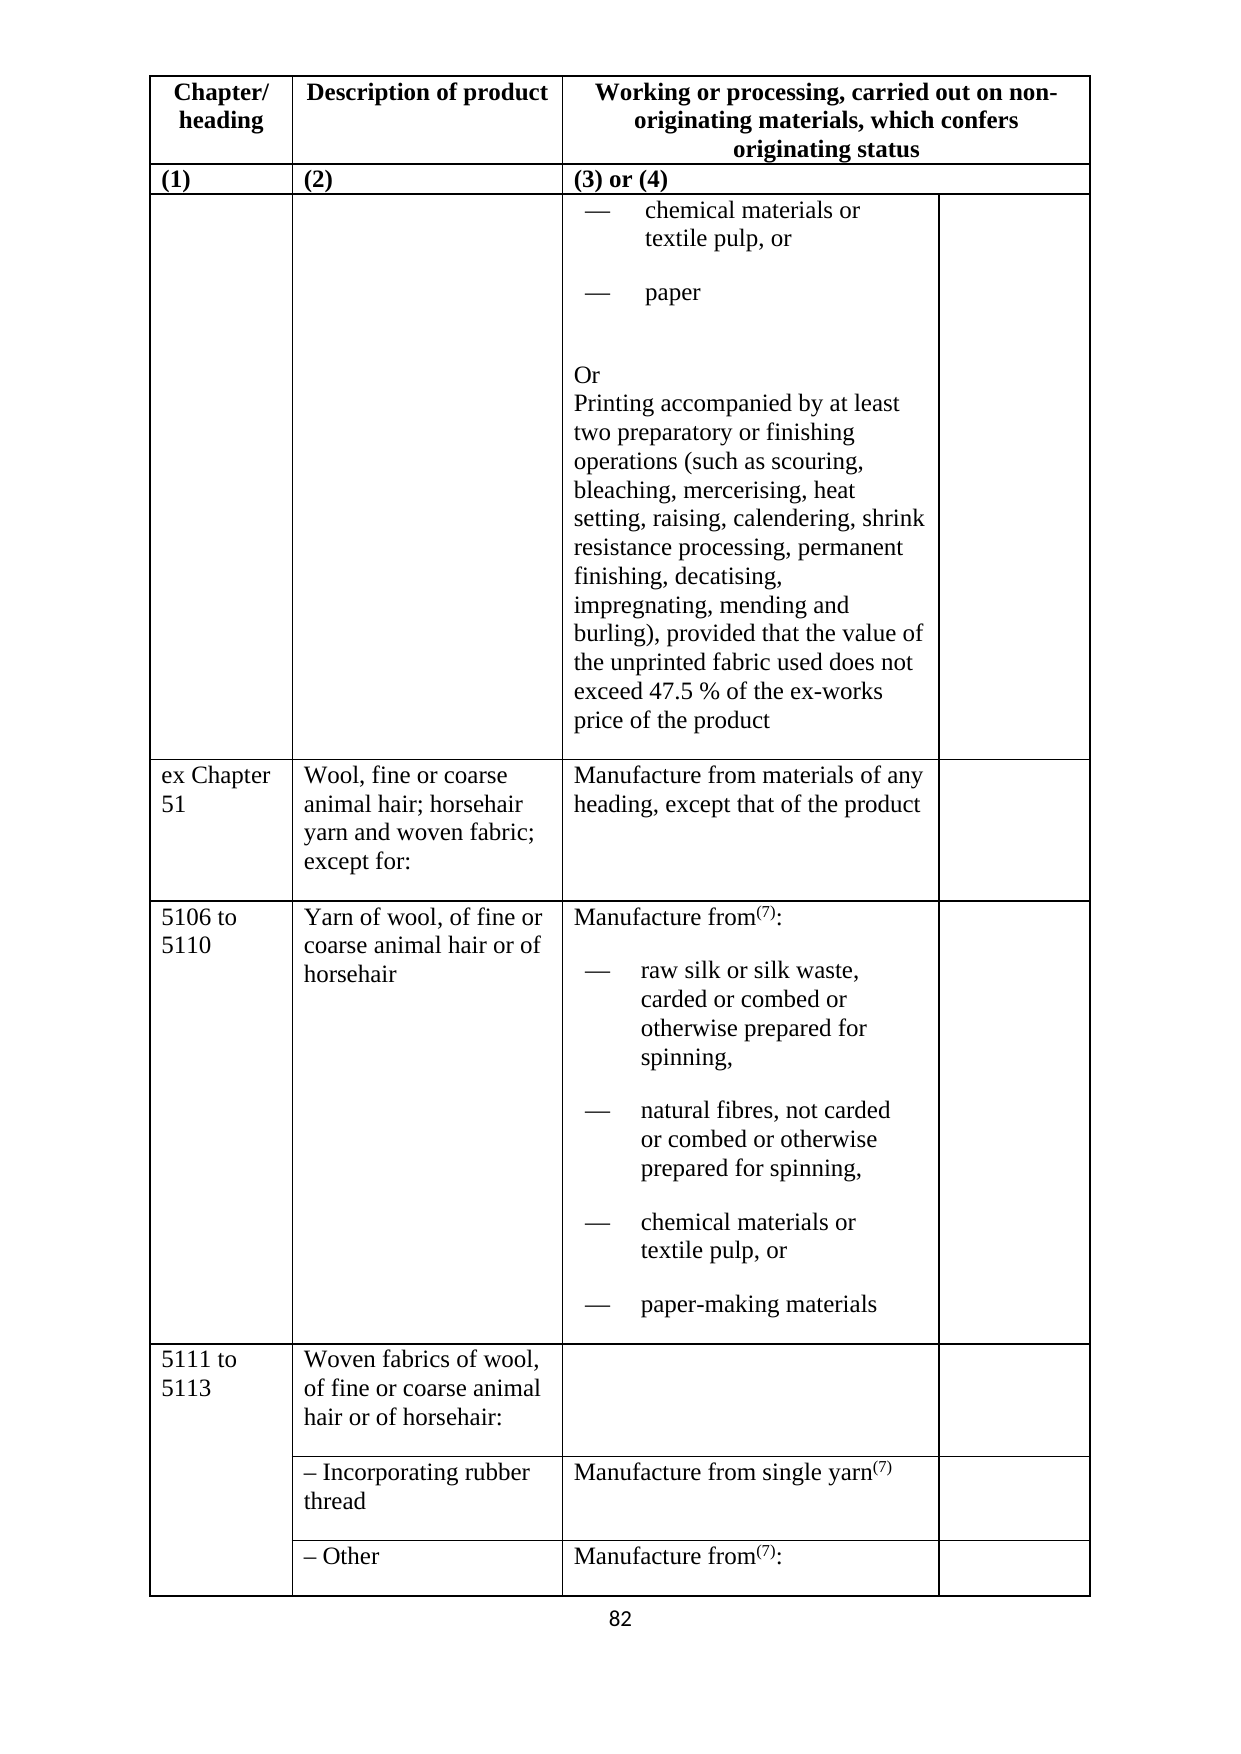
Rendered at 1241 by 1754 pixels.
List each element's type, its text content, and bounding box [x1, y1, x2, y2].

table_cell [151, 195, 292, 758]
table_cell – Incorporating rubber thread [293, 1457, 562, 1540]
table_cell [940, 1541, 1089, 1595]
table_cell Or Printing accompanied by at least two preparatory or finishing operations (such as scouring, bleaching, mercerising, heat setting, raising, calendering, shrink resistance processing, permanent finishing, decatising, impregnating, mending and burling), provided that the value of the unprinted fabric used does not exceed 47.5 % of the ex-works price of the product [563, 195, 938, 758]
table_header Working or processing, carried out on non-originating materials, which confers originating status [563, 77, 1089, 163]
table_header Chapter/ heading [151, 77, 292, 163]
table_cell [563, 1345, 938, 1456]
table_cell 5111 to 5113 [151, 1345, 292, 1456]
table_cell paper-making materials [629, 1289, 928, 1343]
table_cell – Other [293, 1541, 562, 1595]
table_cell — [574, 1207, 629, 1289]
table_cell [940, 902, 1089, 1343]
table_cell Wool, fine or coarse animal hair; horsehair yarn and woven fabric; except for: [293, 760, 562, 900]
table_cell [940, 1457, 1089, 1540]
table_cell [940, 760, 1089, 900]
table_cell Manufacture from single yarn(7) [563, 1457, 938, 1540]
table_cell — [574, 277, 634, 331]
table_cell paper [634, 277, 928, 331]
table_header raw silk or silk waste, carded or combed or otherwise prepared for spinning, [629, 955, 928, 1095]
table_cell Manufacture from(7): [563, 902, 938, 1343]
table_cell (3) or (4) [563, 165, 1089, 193]
table_cell (1) [151, 165, 292, 193]
table_cell 5106 to 5110 [151, 902, 292, 1343]
table_cell Yarn of wool, of fine or coarse animal hair or of horsehair [293, 902, 562, 1343]
table_header Description of product [293, 77, 562, 163]
table_cell ex Chapter 51 [151, 760, 292, 900]
table_cell chemical materials or textile pulp, or [629, 1207, 928, 1289]
table_cell — [574, 195, 634, 277]
table_cell Manufacture from materials of any heading, except that of the product [563, 760, 938, 900]
table_cell [940, 195, 1089, 758]
table_header — [574, 955, 629, 1095]
table_cell [293, 195, 562, 758]
table_cell [151, 1540, 292, 1595]
table_cell [940, 1345, 1089, 1456]
table_cell (2) [293, 165, 562, 193]
table_cell chemical materials or textile pulp, or [634, 195, 928, 277]
table_cell natural fibres, not carded or combed or otherwise prepared for spinning, [629, 1095, 928, 1207]
table_cell Manufacture from(7): [563, 1541, 938, 1595]
table_cell Woven fabrics of wool, of fine or coarse animal hair or of horsehair: [293, 1345, 562, 1456]
table_cell — [574, 1289, 629, 1343]
table_cell [151, 1456, 292, 1540]
table_cell — [574, 1095, 629, 1207]
